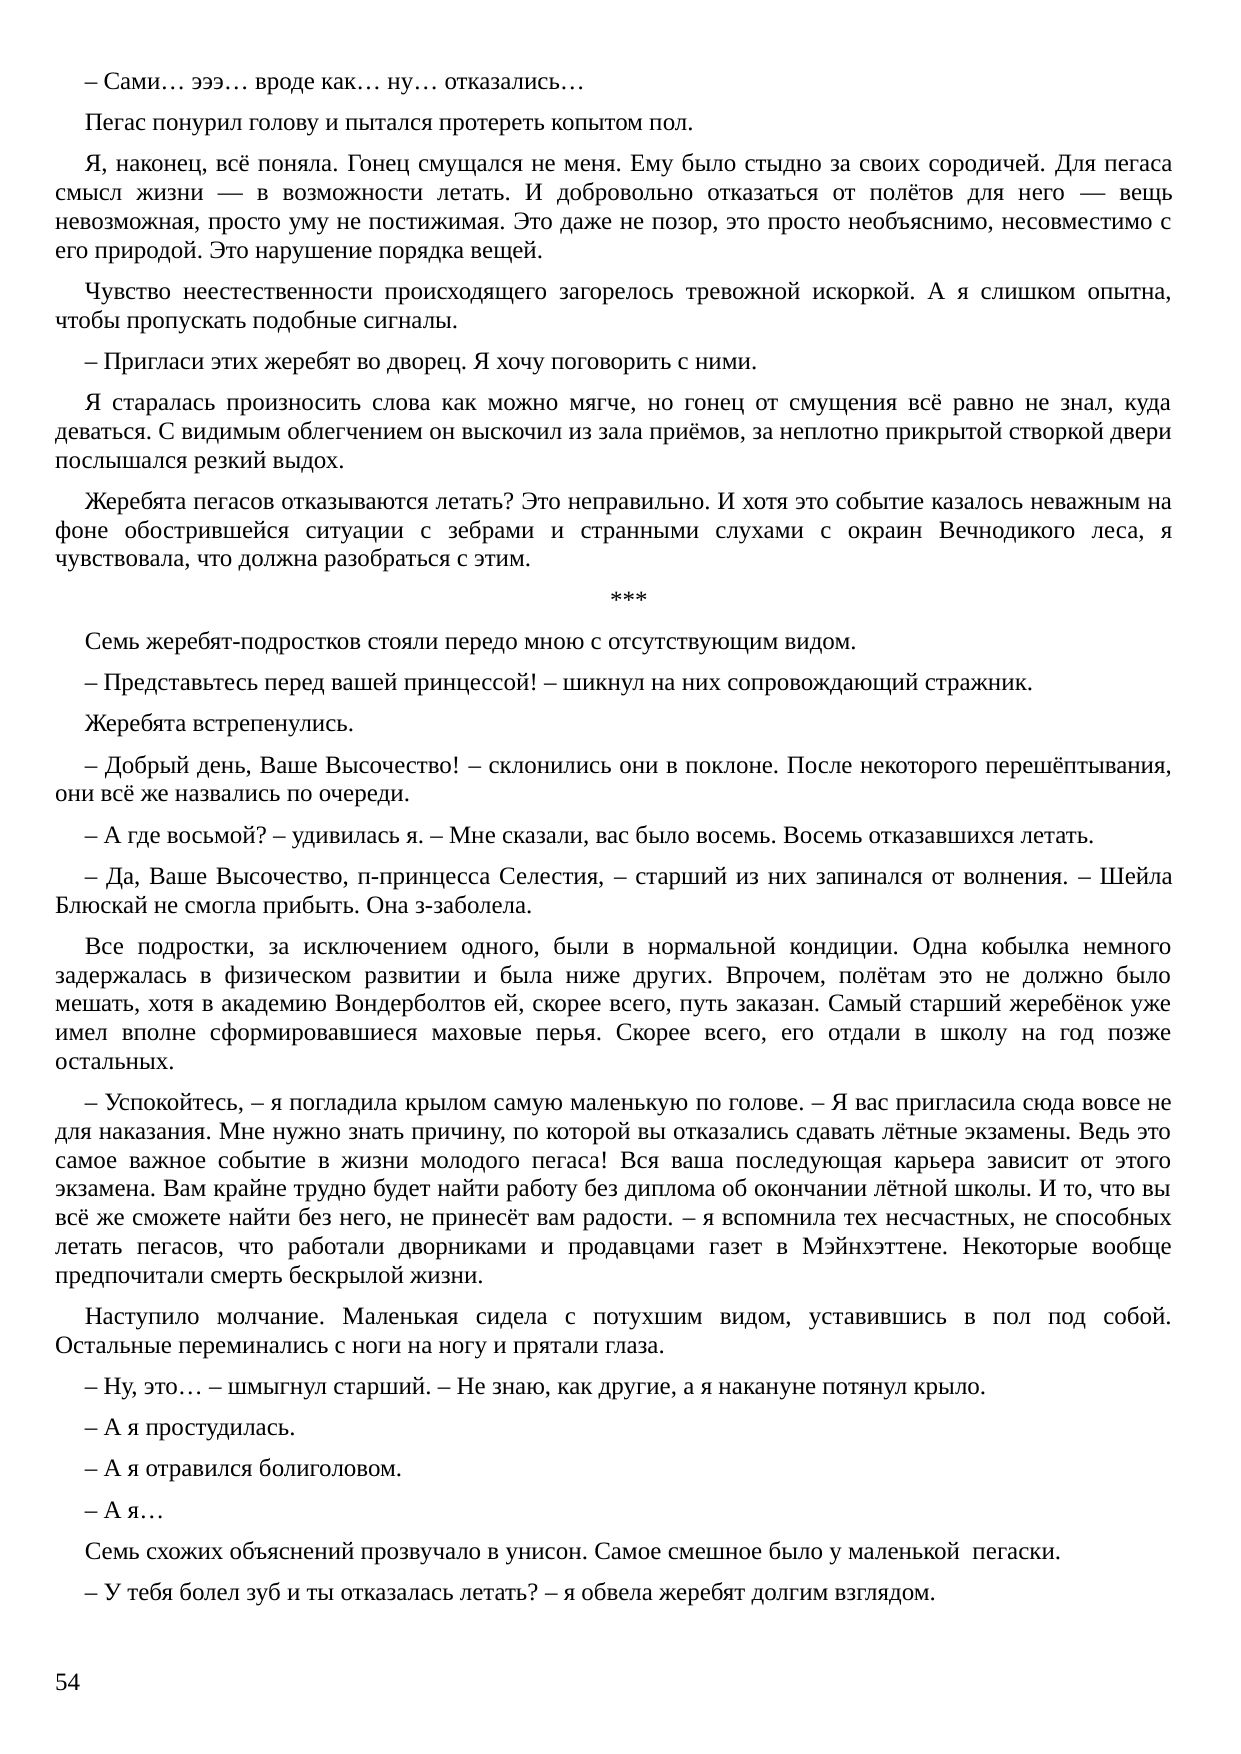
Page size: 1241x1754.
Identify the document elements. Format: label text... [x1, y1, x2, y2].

text – Пригласи этих жеребят во дворец. Я хочу поговорить с ними. [55, 346, 1173, 375]
text – А я простудилась. [55, 1412, 1173, 1441]
text Пегас понурил голову и пытался протереть копытом пол. [55, 107, 1173, 136]
text – А где восьмой? – удивилась я. – Мне сказали, вас было восемь. Восемь отказавшихся летать. [55, 820, 1173, 848]
text – Ну, это… – шмыгнул старший. – Не знаю, как другие, а я накануне потянул крыло. [55, 1371, 1173, 1400]
text Все подростки, за исключением одного, были в нормальной кондиции. Одна кобылка немного задержалась в физическом развитии и была ниже других. Впрочем, полётам это не должно было мешать, хотя в академию Вондерболтов ей, скорее всего, путь заказан. Самый старший жеребёнок уже имел вполне сформировавшиеся маховые перья. Скорее всего, его отдали в школу на год позже остальных. [55, 931, 1173, 1075]
text – Да, Ваше Высочество, п-принцесса Селестия, – старший из них запинался от волнения. – Шейла Блюскай не смогла прибыть. Она з-заболела. [55, 861, 1173, 918]
text – Представьтесь перед вашей принцессой! – шикнул на них сопровождающий стражник. [55, 667, 1173, 696]
text – А я отравился болиголовом. [55, 1453, 1173, 1482]
text *** [55, 585, 1173, 613]
text Чувство неестественности происходящего загорелось тревожной искоркой. А я слишком опытна, чтобы пропускать подобные сигналы. [55, 276, 1173, 333]
text Наступило молчание. Маленькая сидела с потухшим видом, уставившись в пол под собой. Остальные переминались с ноги на ногу и прятали глаза. [55, 1301, 1173, 1358]
text – Добрый день, Ваше Высочество! – склонились они в поклоне. После некоторого перешёптывания, они всё же назвались по очереди. [55, 750, 1173, 807]
text – У тебя болел зуб и ты отказалась летать? – я обвела жеребят долгим взглядом. [55, 1577, 1173, 1606]
text – Успокойтесь, – я погладила крылом самую маленькую по голове. – Я вас пригласила сюда вовсе не для наказания. Мне нужно знать причину, по которой вы отказались сдавать лётные экзамены. Ведь это самое важное событие в жизни молодого пегаса! Вся ваша последующая карьера зависит от этого экзамена. Вам крайне трудно будет найти работу без диплома об окончании лётной школы. И то, что вы всё же сможете найти без него, не принесёт вам радости. – я вспомнила тех несчастных, не способных летать пегасов, что работали дворниками и продавцами газет в Мэйнхэттене. Некоторые вообще предпочитали смерть бескрылой жизни. [55, 1087, 1173, 1288]
text – Сами… эээ… вроде как… ну… отказались… [55, 66, 1173, 95]
text Семь жеребят-подростков стояли передо мною с отсутствующим видом. [55, 626, 1173, 655]
text Семь схожих объяснений прозвучало в унисон. Самое смешное было у маленькой пегаски. [55, 1536, 1173, 1565]
text – А я… [55, 1495, 1173, 1523]
text Я, наконец, всё поняла. Гонец смущался не меня. Ему было стыдно за своих сородичей. Для пегаса смысл жизни — в возможности летать. И добровольно отказаться от полётов для него — вещь невозможная, просто уму не постижимая. Это даже не позор, это просто необъяснимо, несовместимо с его природой. Это нарушение порядка вещей. [55, 148, 1173, 263]
text Жеребята пегасов отказываются летать? Это неправильно. И хотя это событие казалось неважным на фоне обострившейся ситуации с зебрами и странными слухами с окраин Вечнодикого леса, я чувствовала, что должна разобраться с этим. [55, 486, 1173, 572]
text Я старалась произносить слова как можно мягче, но гонец от смущения всё равно не знал, куда деваться. С видимым облегчением он выскочил из зала приёмов, за неплотно прикрытой створкой двери послышался резкий выдох. [55, 387, 1173, 473]
text Жеребята встрепенулись. [55, 708, 1173, 737]
